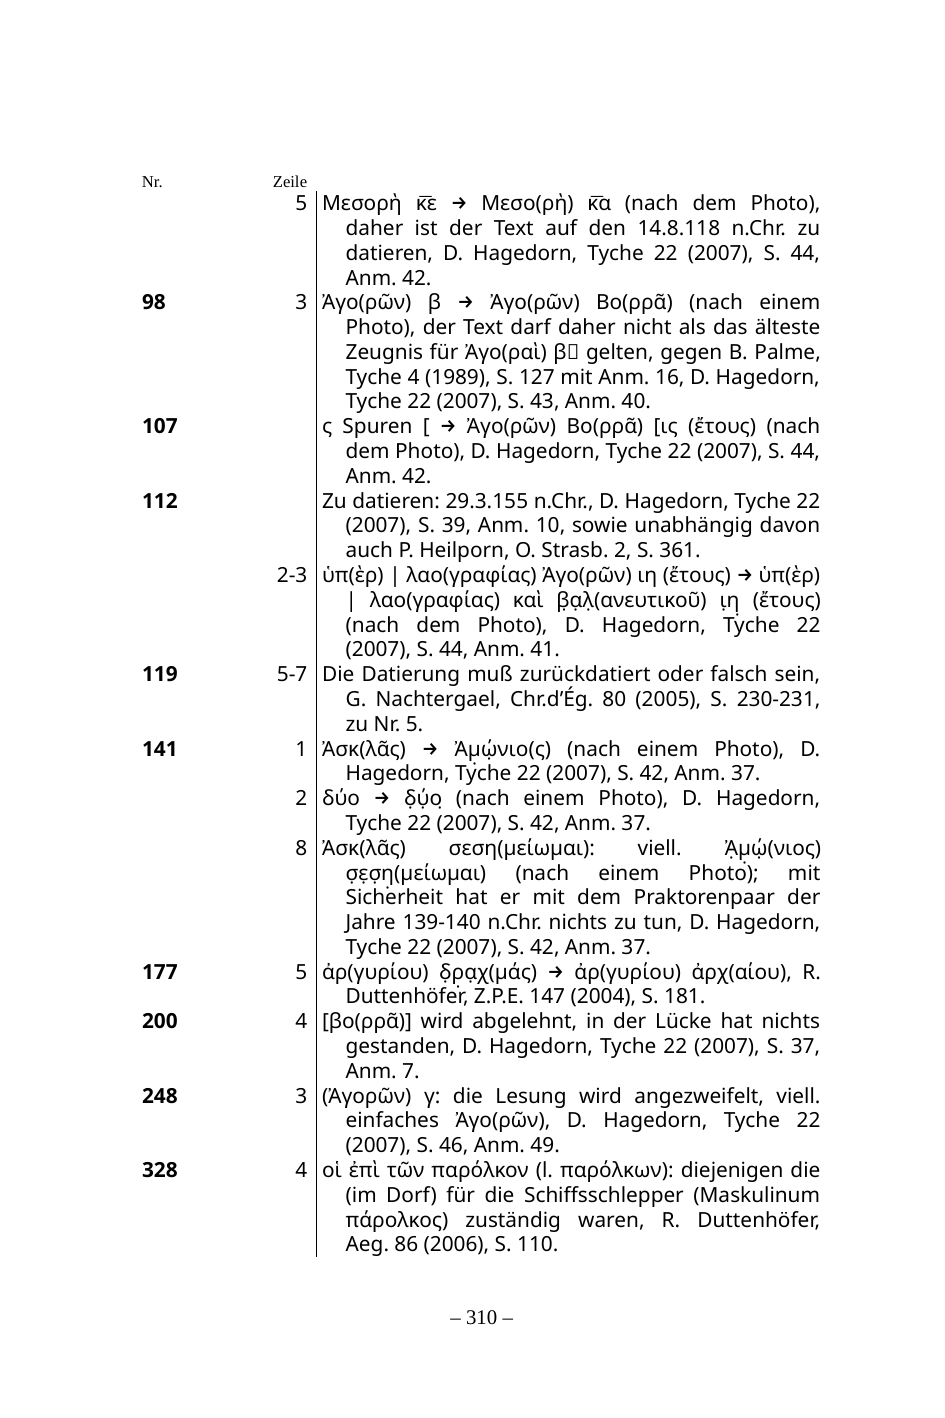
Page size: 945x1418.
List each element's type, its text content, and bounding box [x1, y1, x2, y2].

table_cell 200 [136, 1009, 224, 1083]
table_cell 119 [136, 662, 224, 736]
table_cell 141 [136, 736, 224, 786]
table_cell 4 [224, 1158, 316, 1257]
table_cell 2-3 [224, 563, 316, 662]
table_cell 8 [224, 835, 316, 959]
table_cell Zu datieren: 29.3.155 n.Chr., D. Hagedorn, Tyche 22 (2007), S. 39, Anm. 10, sowie unabhängig davon auch P. Heilporn, O. Strasb. 2, S. 361. [317, 488, 827, 563]
table_cell ἀρ(γυρίου) δ̣ρ̣α̣χ(μάς) → ἀρ(γυρίου) ἀρχ(αίου), R. Duttenhöfer, Z.P.E. 147 (2004), S. 181. [317, 959, 827, 1009]
table_cell [136, 563, 224, 662]
table_cell Ἀγο(ρῶν) β → Ἀγο(ρῶν) Βο(ρρᾶ) (nach einem Photo), der Text darf daher nicht als das älteste Zeugnis für Ἀγο(ραὶ) β gelten, gegen B. Palme, Tyche 4 (1989), S. 127 mit Anm. 16, D. Hagedorn, Tyche 22 (2007), S. 43, Anm. 40. [317, 290, 827, 414]
table_cell [βο(ρρᾶ)] wird abgelehnt, in der Lücke hat nichts gestanden, D. Hagedorn, Tyche 22 (2007), S. 37, Anm. 7. [317, 1009, 827, 1083]
table_cell [136, 835, 224, 959]
table_cell ς Spuren [ → Ἀγο(ρῶν) Βο(ρρᾶ) [ις (ἔτους) (nach dem Photo), D. Hagedorn, Tyche 22 (2007), S. 44, Anm. 42. [317, 414, 827, 488]
table_cell 1 [224, 736, 316, 786]
table_cell 5 [224, 191, 316, 290]
table_cell 5-7 [224, 662, 316, 736]
table_cell οἱ ἐπὶ τῶν παρόλκον (l. παρόλκων): diejenigen die (im Dorf) für die Schiffsschlepper (Maskulinum πάρολκος) zuständig waren, R. Duttenhöfer, Aeg. 86 (2006), S. 110. [317, 1158, 827, 1257]
table_cell δύο → δ̣ύ̣ο̣ (nach einem Photo), D. Hagedorn, Tyche 22 (2007), S. 42, Anm. 37. [317, 786, 827, 835]
table_cell 98 [136, 290, 224, 414]
table_cell Ἀσκ(λᾶς) σεση(μείωμαι): viell. Ἀ̣μ̣ώ̣(νιος) σ̣ε̣σ̣η̣(μείωμαι) (nach einem Photo); mit Sicherheit hat er mit dem Praktorenpaar der Jahre 139-140 n.Chr. nichts zu tun, D. Hagedorn, Tyche 22 (2007), S. 42, Anm. 37. [317, 835, 827, 959]
table_cell 5 [224, 959, 316, 1009]
table_cell 4 [224, 1009, 316, 1083]
table_cell [136, 191, 224, 290]
table_cell 328 [136, 1158, 224, 1257]
table_cell ὑπ(ὲρ) | λαο(γραφίας) Ἀγο(ρῶν) ιη (ἔτους) → ὑπ(ὲρ) | λαο(γραφίας) καὶ β̣α̣λ̣(ανευτικοῦ) ι̣η̣ (ἔτους) (nach dem Photo), D. Hagedorn, Tyche 22 (2007), S. 44, Anm. 41. [317, 563, 827, 662]
table_cell 3 [224, 290, 316, 414]
table_cell (Ἀγορῶν) γ: die Lesung wird angezweifelt, viell. einfaches Ἀγο(ρῶν), D. Hagedorn, Tyche 22 (2007), S. 46, Anm. 49. [317, 1083, 827, 1158]
table_cell 107 [136, 414, 224, 488]
table_cell 248 [136, 1083, 224, 1158]
table_cell 2 [224, 786, 316, 835]
table_cell Μεσορὴ κ͞ε → Μεσο(ρὴ) κ͞α (nach dem Photo), daher ist der Text auf den 14.8.118 n.Chr. zu datieren, D. Hagedorn, Tyche 22 (2007), S. 44, Anm. 42. [317, 191, 827, 290]
table_cell 177 [136, 959, 224, 1009]
table_cell 3 [224, 1083, 316, 1158]
table_cell Ἀσκ(λᾶς) → Ἀμ̣ώ̣νιο(ς) (nach einem Photo), D. Hagedorn, Tyche 22 (2007), S. 42, Anm. 37. [317, 736, 827, 786]
table_cell [224, 414, 316, 488]
table_cell [136, 786, 224, 835]
table_cell 112 [136, 488, 316, 563]
table_cell Die Datierung muß zurückdatiert oder falsch sein, G. Nachtergael, Chr.d’Ég. 80 (2005), S. 230-231, zu Nr. 5. [317, 662, 827, 736]
